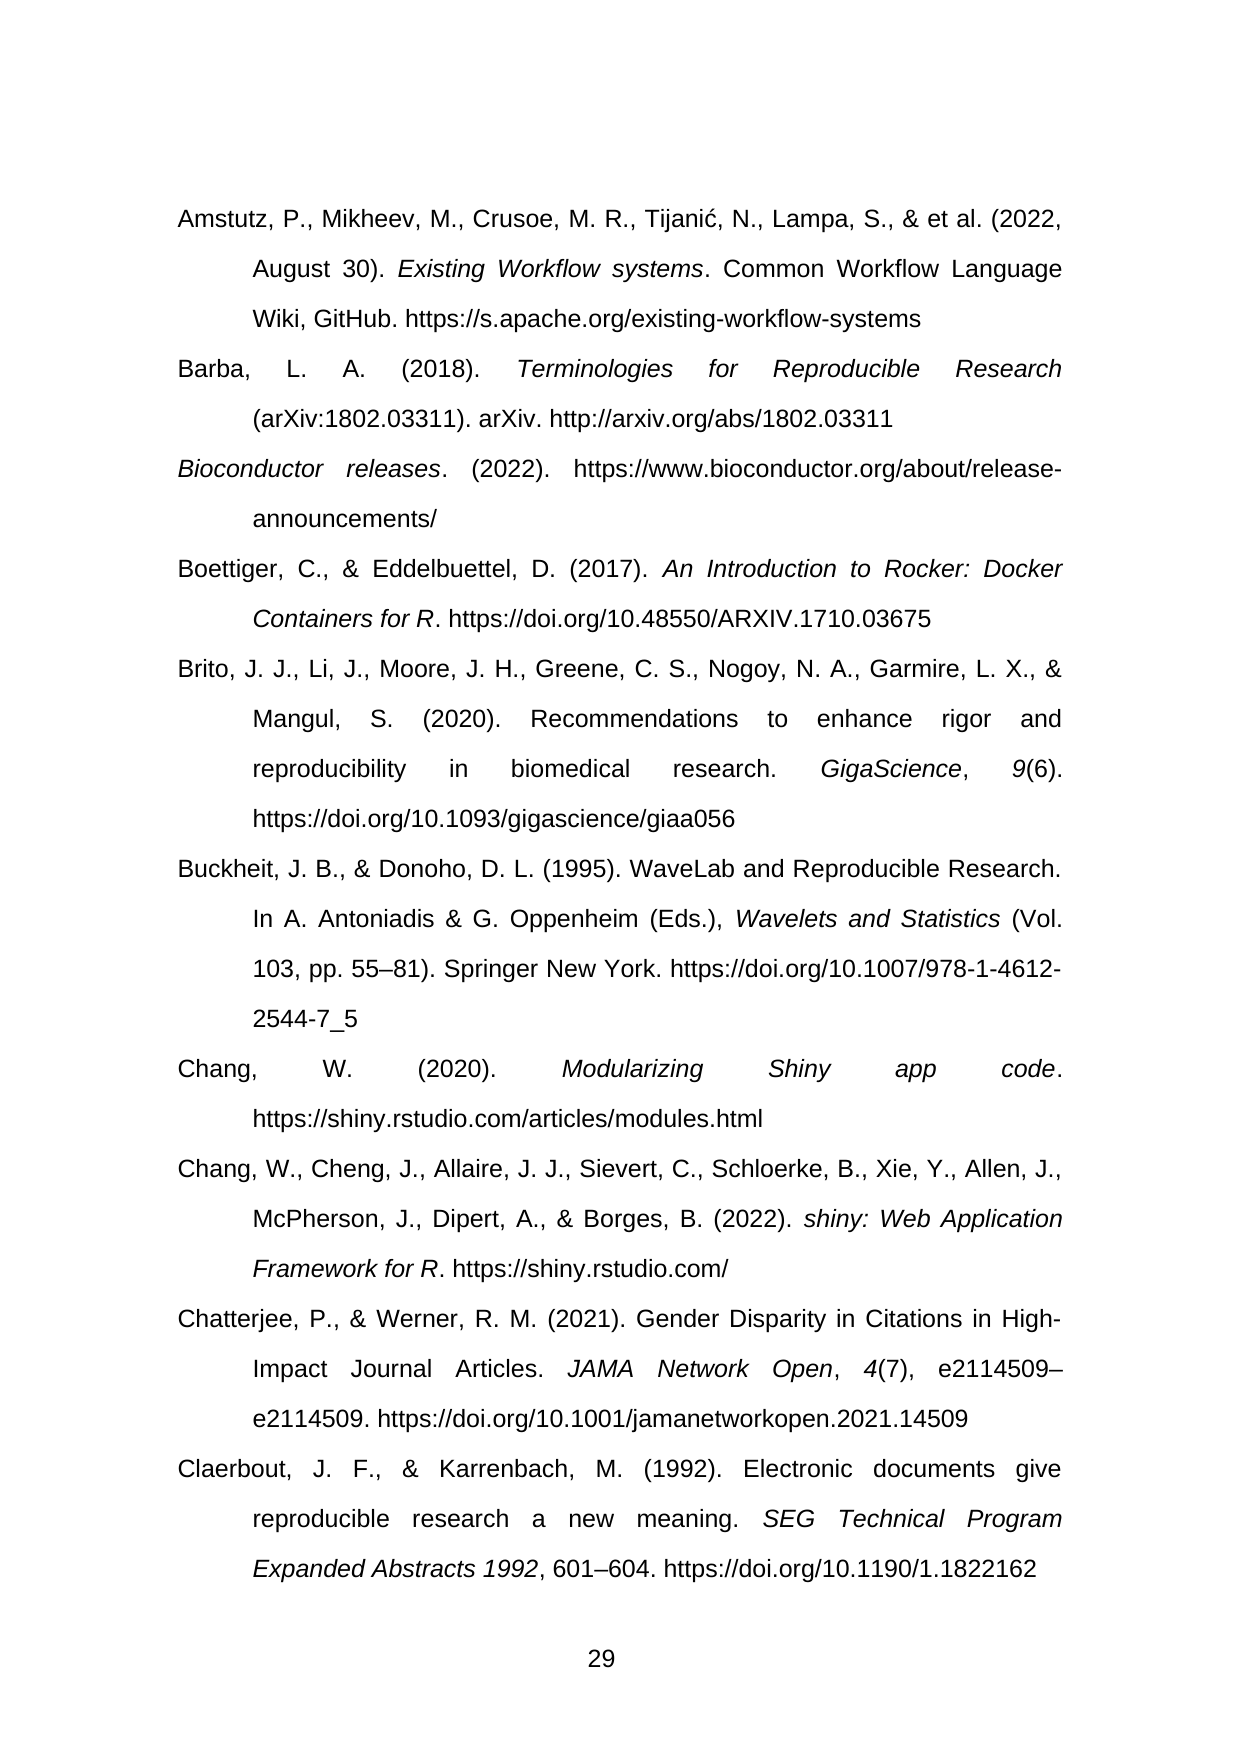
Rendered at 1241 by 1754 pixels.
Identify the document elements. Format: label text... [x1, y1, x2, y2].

text Chang, W. (2020). Modularizing Shiny app code. https://shiny.rstudio.com/articles/modules.html [177, 1033, 1063, 1133]
text Barba, L. A. (2018). Terminologies for Reproducible Research (arXiv:1802.03311). arXiv. http://arxiv.org/abs/1802.03311 [177, 333, 1063, 433]
text Brito, J. J., Li, J., Moore, J. H., Greene, C. S., Nogoy, N. A., Garmire, L. X., & Mangul, S. (2020). Recommendations to enhance rigor and reproducibility in biomedical research. GigaScience, 9(6). https://doi.org/10.1093/gigascience/giaa056 [177, 633, 1063, 833]
text Chatterjee, P., & Werner, R. M. (2021). Gender Disparity in Citations in High-Impact Journal Articles. JAMA Network Open, 4(7), e2114509–e2114509. https://doi.org/10.1001/jamanetworkopen.2021.14509 [177, 1283, 1063, 1433]
text Chang, W., Cheng, J., Allaire, J. J., Sievert, C., Schloerke, B., Xie, Y., Allen, J., McPherson, J., Dipert, A., & Borges, B. (2022). shiny: Web Application Framework for R. https://shiny.rstudio.com/ [177, 1133, 1063, 1283]
text Amstutz, P., Mikheev, M., Crusoe, M. R., Tijanić, N., Lampa, S., & et al. (2022, August 30). Existing Workflow systems. Common Workflow Language Wiki, GitHub. https://s.apache.org/existing-workflow-systems [177, 183, 1063, 333]
text Bioconductor releases. (2022). https://www.bioconductor.org/about/release-announcements/ [177, 433, 1063, 533]
text Claerbout, J. F., & Karrenbach, M. (1992). Electronic documents give reproducible research a new meaning. SEG Technical Program Expanded Abstracts 1992, 601–604. https://doi.org/10.1190/1.1822162 [177, 1433, 1063, 1583]
text Boettiger, C., & Eddelbuettel, D. (2017). An Introduction to Rocker: Docker Containers for R. https://doi.org/10.48550/ARXIV.1710.03675 [177, 533, 1063, 633]
text Buckheit, J. B., & Donoho, D. L. (1995). WaveLab and Reproducible Research. In A. Antoniadis & G. Oppenheim (Eds.), Wavelets and Statistics (Vol. 103, pp. 55–81). Springer New York. https://doi.org/10.1007/978-1-4612-2544-7_5 [177, 833, 1063, 1033]
